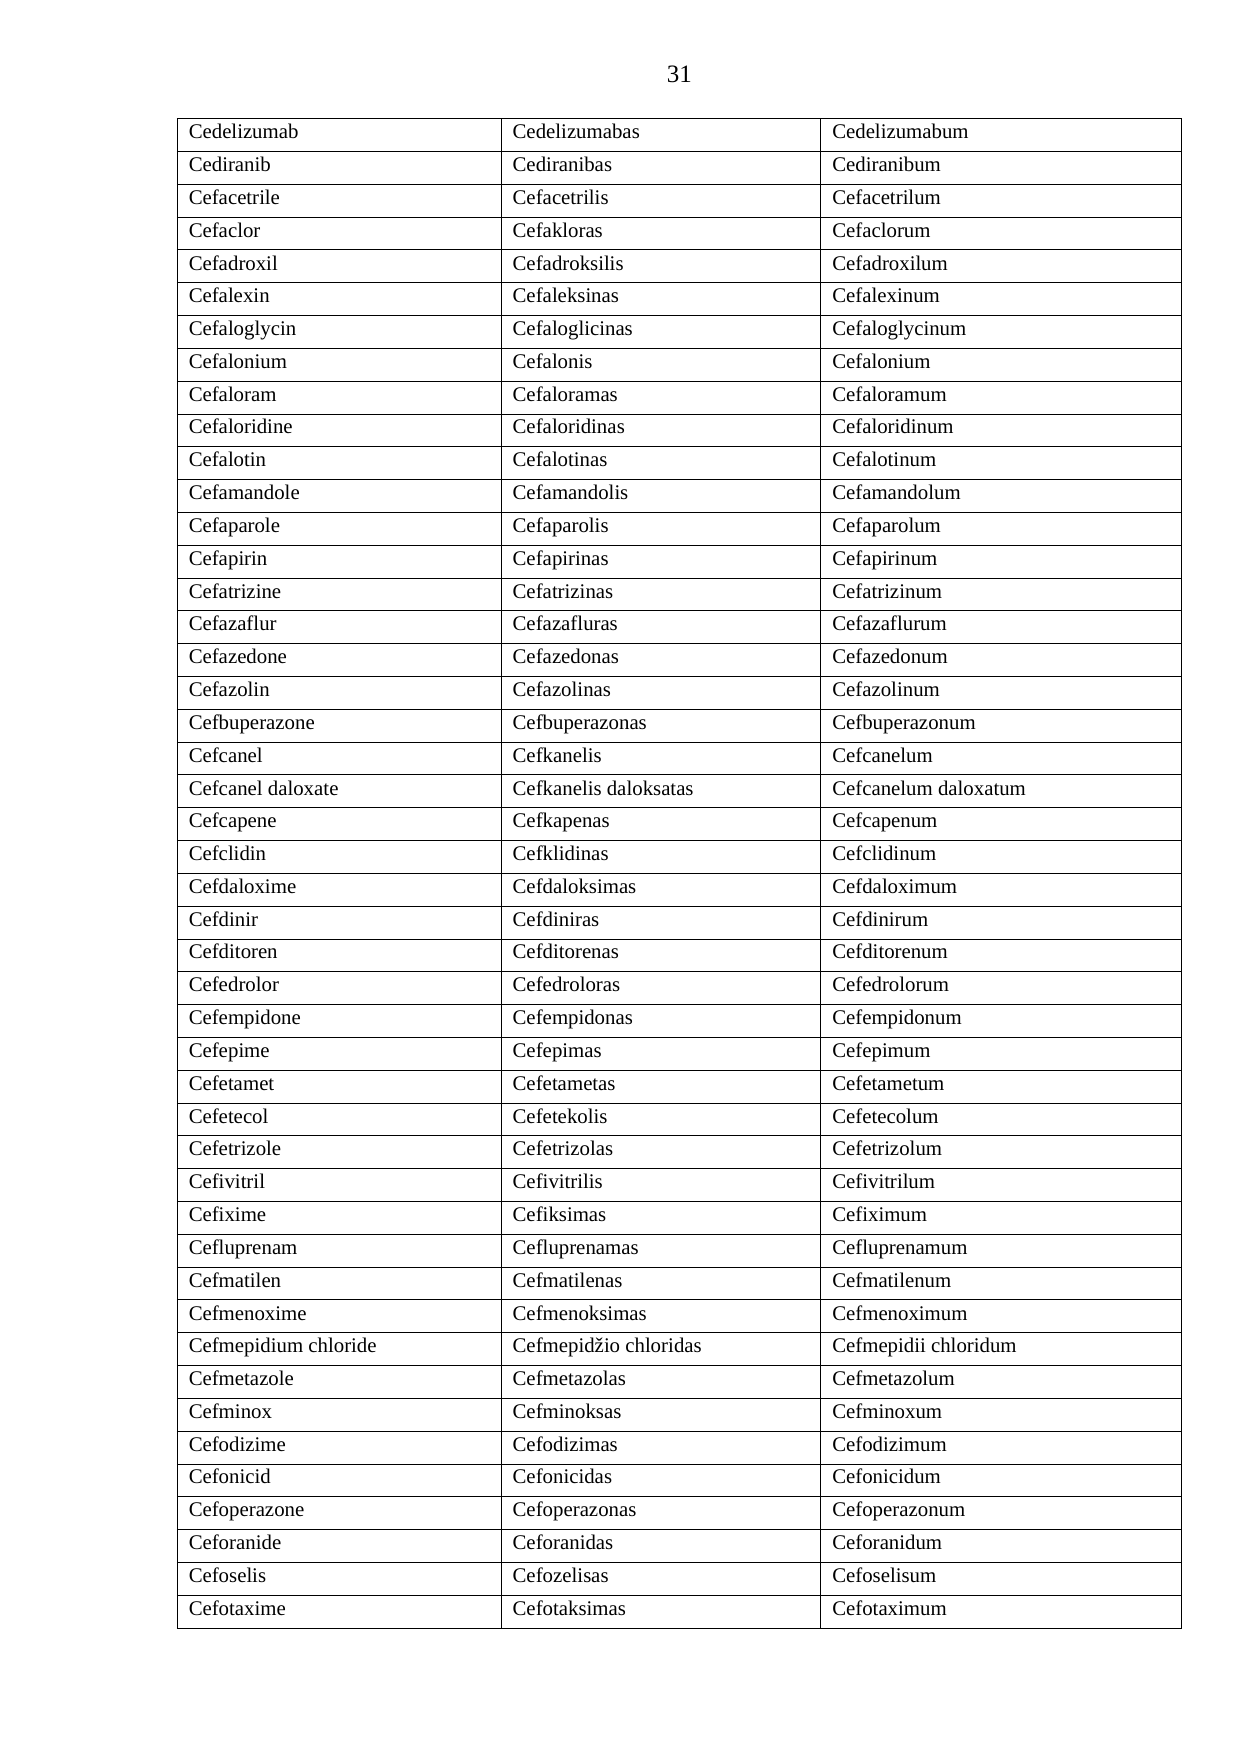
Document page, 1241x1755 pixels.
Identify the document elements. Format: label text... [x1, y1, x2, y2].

table_cell Cefazaflur [178, 611, 501, 643]
table_cell Cefminoksas [502, 1399, 820, 1431]
table_cell Ceforanide [178, 1530, 501, 1562]
table_cell Cefbuperazone [178, 710, 501, 742]
table_cell Cefaloglicinas [502, 316, 820, 348]
table_cell Cefivitril [178, 1169, 501, 1201]
table_cell Cefetecolum [821, 1104, 1181, 1135]
table_cell Cefdinir [178, 907, 501, 938]
table_cell Cefonicid [178, 1465, 501, 1496]
table_cell Cefmepidžio chloridas [502, 1333, 820, 1365]
table_cell Cefaparole [178, 513, 501, 545]
table_cell Cefbuperazonum [821, 710, 1181, 742]
table_cell Cefazolin [178, 677, 501, 709]
table_cell Cefazedonum [821, 644, 1181, 676]
table_cell Cefditorenum [821, 940, 1181, 971]
table_cell Cefdiniras [502, 907, 820, 938]
table_cell Cefazaflurum [821, 611, 1181, 643]
table_cell Cefoperazone [178, 1497, 501, 1529]
table_cell Cefozelisas [502, 1563, 820, 1595]
table_cell Cefadroxilum [821, 250, 1181, 282]
table_cell Cefminoxum [821, 1399, 1181, 1431]
table_cell Cefmenoxime [178, 1300, 501, 1332]
table_cell Cefotaksimas [502, 1596, 820, 1627]
table_cell Cefodizime [178, 1432, 501, 1463]
table_cell Cefoselisum [821, 1563, 1181, 1595]
table_cell Cefmetazolum [821, 1366, 1181, 1398]
table_cell Cedelizumabas [502, 119, 820, 151]
table_cell Cefalonium [178, 349, 501, 381]
table_cell Cefempidonum [821, 1005, 1181, 1037]
table_cell Cefaloridinas [502, 415, 820, 446]
table_cell Cefalexin [178, 283, 501, 315]
table_cell Cediranibas [502, 152, 820, 184]
table_cell Cefonicidum [821, 1465, 1181, 1496]
table_cell Cefixime [178, 1202, 501, 1234]
table_cell Cefatrizinas [502, 579, 820, 610]
table_cell Cefepimum [821, 1038, 1181, 1070]
table_cell Cefluprenamum [821, 1235, 1181, 1267]
table_cell Cefadroksilis [502, 250, 820, 282]
table_cell Cefacetrile [178, 185, 501, 217]
table_cell Cefkanelis daloksatas [502, 775, 820, 807]
table_cell Cefcanelum [821, 743, 1181, 774]
table_cell Cefaclorum [821, 218, 1181, 249]
table_cell Cefapirinas [502, 546, 820, 577]
table_cell Cefalonis [502, 349, 820, 381]
table_cell Cefmepidii chloridum [821, 1333, 1181, 1365]
table_cell Cefatrizine [178, 579, 501, 610]
table_cell Cefaleksinas [502, 283, 820, 315]
table_cell Cefazolinum [821, 677, 1181, 709]
table_cell Cefclidinum [821, 841, 1181, 873]
table_cell Cefetrizolas [502, 1136, 820, 1168]
table_cell Cefaloglycin [178, 316, 501, 348]
table_cell Cediranibum [821, 152, 1181, 184]
table_cell Cefkapenas [502, 808, 820, 840]
table_cell Cefedrolorum [821, 972, 1181, 1004]
table_cell Cefminox [178, 1399, 501, 1431]
table_cell Cefmenoximum [821, 1300, 1181, 1332]
table_cell Cefapirin [178, 546, 501, 577]
table_cell Cefempidonas [502, 1005, 820, 1037]
table_cell Cefoselis [178, 1563, 501, 1595]
table_cell Cefetamet [178, 1071, 501, 1102]
table_cell Cefivitrilum [821, 1169, 1181, 1201]
table_cell Cedelizumabum [821, 119, 1181, 151]
table_cell Cefotaximum [821, 1596, 1181, 1627]
table_cell Cefacetrilum [821, 185, 1181, 217]
table_cell Cefetrizolum [821, 1136, 1181, 1168]
table_cell Cefaloramas [502, 382, 820, 413]
table_cell Cefotaxime [178, 1596, 501, 1627]
table_cell Cefetrizole [178, 1136, 501, 1168]
table_cell Cefluprenamas [502, 1235, 820, 1267]
table_cell Cefalonium [821, 349, 1181, 381]
table_cell Cefazolinas [502, 677, 820, 709]
table_cell Cefiximum [821, 1202, 1181, 1234]
table_cell Cefamandolum [821, 480, 1181, 512]
table_cell Cefadroxil [178, 250, 501, 282]
table_cell Cefiksimas [502, 1202, 820, 1234]
table_cell Cefcapenum [821, 808, 1181, 840]
table_cell Cefaloglycinum [821, 316, 1181, 348]
table_cell Cefalexinum [821, 283, 1181, 315]
table_cell Ceforanidum [821, 1530, 1181, 1562]
table_cell Cefoperazonum [821, 1497, 1181, 1529]
table_cell Cefmatilen [178, 1268, 501, 1299]
table_cell Cefamandolis [502, 480, 820, 512]
table_cell Cefcanel daloxate [178, 775, 501, 807]
table_cell Cefempidone [178, 1005, 501, 1037]
table_cell Cefbuperazonas [502, 710, 820, 742]
table_cell Cefalotin [178, 447, 501, 479]
table_cell Cefodizimas [502, 1432, 820, 1463]
table_cell Cefmatilenas [502, 1268, 820, 1299]
table_cell Cefamandole [178, 480, 501, 512]
table_cell Cefalotinas [502, 447, 820, 479]
table_cell Cefdinirum [821, 907, 1181, 938]
table_cell Cefalotinum [821, 447, 1181, 479]
table_cell Cefatrizinum [821, 579, 1181, 610]
table_cell Cefedrolor [178, 972, 501, 1004]
table_cell Cefepime [178, 1038, 501, 1070]
table_cell Cefoperazonas [502, 1497, 820, 1529]
table_cell Cefacetrilis [502, 185, 820, 217]
table_cell Cefapirinum [821, 546, 1181, 577]
table_cell Cedelizumab [178, 119, 501, 151]
table_cell Cefdaloximum [821, 874, 1181, 906]
table_cell Cefonicidas [502, 1465, 820, 1496]
table_cell Cefaparolum [821, 513, 1181, 545]
table_cell Cefaclor [178, 218, 501, 249]
table_cell Cefluprenam [178, 1235, 501, 1267]
table_cell Cefivitrilis [502, 1169, 820, 1201]
table_cell Cefcanelum daloxatum [821, 775, 1181, 807]
table_cell Cefdaloksimas [502, 874, 820, 906]
table_cell Cefdaloxime [178, 874, 501, 906]
table_cell Cediranib [178, 152, 501, 184]
table_cell Cefditorenas [502, 940, 820, 971]
table_cell Cefaparolis [502, 513, 820, 545]
table_cell Cefazedonas [502, 644, 820, 676]
table_cell Cefmetazolas [502, 1366, 820, 1398]
table_cell Cefodizimum [821, 1432, 1181, 1463]
table_cell Cefedroloras [502, 972, 820, 1004]
table_cell Cefmetazole [178, 1366, 501, 1398]
table_cell Cefditoren [178, 940, 501, 971]
table_cell Cefetecol [178, 1104, 501, 1135]
table_cell Ceforanidas [502, 1530, 820, 1562]
table_cell Cefaloram [178, 382, 501, 413]
table_cell Cefkanelis [502, 743, 820, 774]
table_cell Cefazedone [178, 644, 501, 676]
table_cell Cefetekolis [502, 1104, 820, 1135]
table_cell Cefmepidium chloride [178, 1333, 501, 1365]
table_cell Cefetametas [502, 1071, 820, 1102]
table_cell Cefaloramum [821, 382, 1181, 413]
table_cell Cefaloridinum [821, 415, 1181, 446]
table_cell Cefazafluras [502, 611, 820, 643]
table_cell Cefetametum [821, 1071, 1181, 1102]
table_cell Cefepimas [502, 1038, 820, 1070]
table_cell Cefaloridine [178, 415, 501, 446]
table_cell Cefcanel [178, 743, 501, 774]
table_cell Cefclidin [178, 841, 501, 873]
table_cell Cefmatilenum [821, 1268, 1181, 1299]
table_cell Cefmenoksimas [502, 1300, 820, 1332]
table_cell Cefklidinas [502, 841, 820, 873]
table_cell Cefakloras [502, 218, 820, 249]
table_cell Cefcapene [178, 808, 501, 840]
